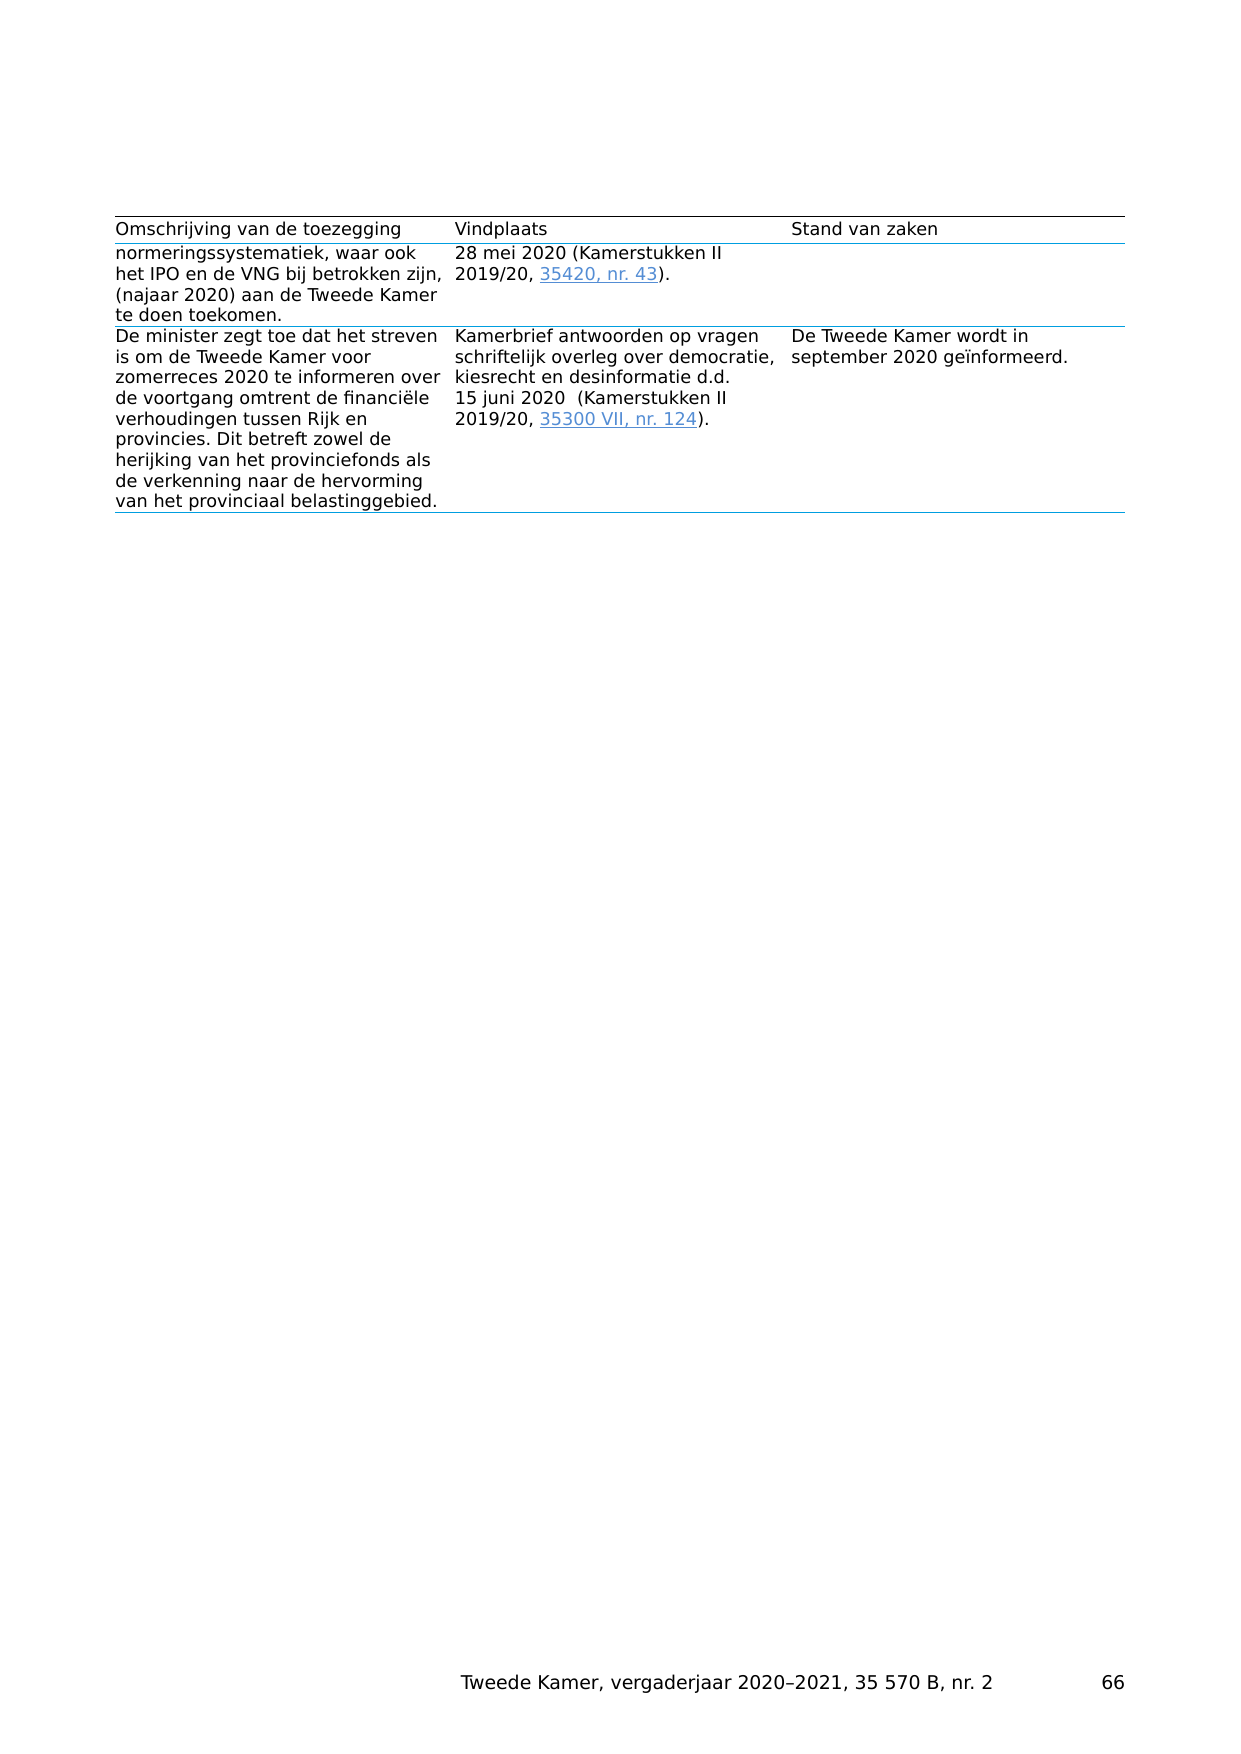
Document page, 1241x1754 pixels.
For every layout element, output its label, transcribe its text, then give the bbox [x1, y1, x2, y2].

table_header Tabel 17 Door bewindslieden gedane toezeggingen die nog niet zijn afgerond (stand per 30 juni 2020) [115, 191, 1125, 216]
table_cell Vindplaats [452, 217, 788, 243]
table_cell De Tweede Kamer wordt in september 2020 geïnformeerd. [788, 327, 1125, 512]
table_cell De minister zegt toe dat het streven is om de Tweede Kamer voor zomerreces 2020 te informeren over de voortgang omtrent de financiële verhoudingen tussen Rijk en provincies. Dit betreft zowel de herijking van het provinciefonds als de verkenning naar de hervorming van het provinciaal belastinggebied. [115, 327, 452, 512]
table_cell Stand van zaken [788, 217, 1125, 243]
table_cell [788, 244, 1125, 326]
table_cell 28 mei 2020 (Kamerstukken II 2019/20, 35420, nr. 43). [452, 244, 788, 326]
table_cell normeringssystematiek, waar ook het IPO en de VNG bij betrokken zijn, (najaar 2020) aan de Tweede Kamer te doen toekomen. [115, 244, 452, 326]
table_cell Kamerbrief antwoorden op vragen schriftelijk overleg over democratie, kiesrecht en desinformatie d.d. 15 juni 2020 (Kamerstukken II 2019/20, 35300 VII, nr. 124). [452, 327, 788, 512]
table_cell Omschrijving van de toezegging [115, 217, 452, 243]
